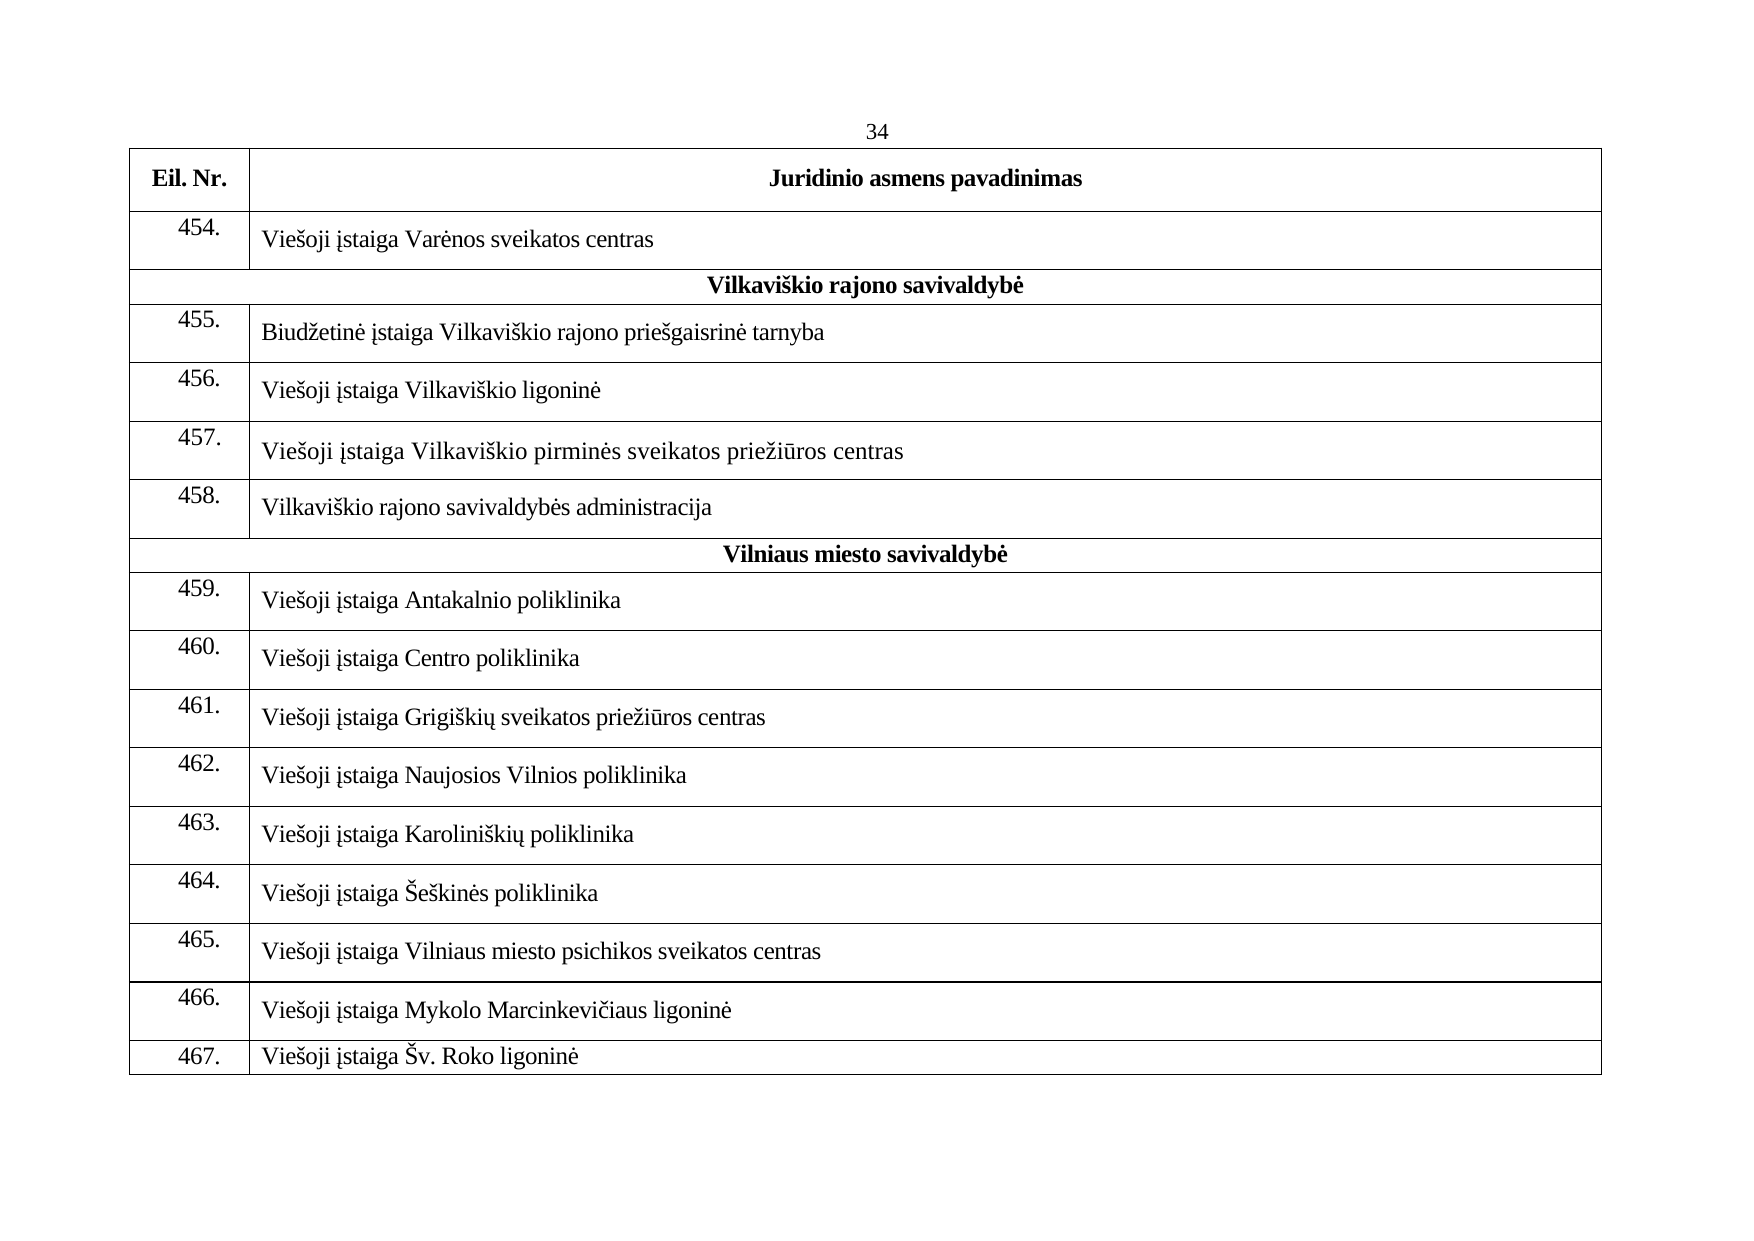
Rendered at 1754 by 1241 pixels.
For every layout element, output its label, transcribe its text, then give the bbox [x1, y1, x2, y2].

table_cell Biudžetinė įstaiga Vilkaviškio rajono priešgaisrinė tarnyba [250, 305, 1601, 362]
table_cell 454. [130, 212, 249, 269]
table_cell Vilkaviškio rajono savivaldybė [130, 270, 1601, 303]
table_cell 458. [130, 480, 249, 538]
table_cell Viešoji įstaiga Šeškinės poliklinika [250, 865, 1601, 923]
table_header Juridinio asmens pavadinimas [250, 149, 1601, 211]
table_cell 457. [130, 422, 249, 479]
table_cell Viešoji įstaiga Naujosios Vilnios poliklinika [250, 748, 1601, 806]
table_cell Viešoji įstaiga Mykolo Marcinkevičiaus ligoninė [250, 983, 1601, 1040]
table_cell Viešoji įstaiga Vilkaviškio pirminės sveikatos priežiūros centras [250, 422, 1601, 479]
table_header Eil. Nr. [130, 149, 249, 211]
table_cell 455. [130, 305, 249, 362]
table_cell 466. [130, 983, 249, 1040]
table_cell Viešoji įstaiga Vilkaviškio ligoninė [250, 363, 1601, 421]
table_cell 462. [130, 748, 249, 806]
table_cell Viešoji įstaiga Vilniaus miesto psichikos sveikatos centras [250, 924, 1601, 981]
table_cell 459. [130, 573, 249, 630]
table_cell 456. [130, 363, 249, 421]
table_cell 467. [130, 1041, 249, 1074]
table_cell Viešoji įstaiga Šv. Roko ligoninė [250, 1041, 1601, 1074]
table_cell 465. [130, 924, 249, 981]
table_cell Viešoji įstaiga Grigiškių sveikatos priežiūros centras [250, 690, 1601, 747]
table_cell 461. [130, 690, 249, 747]
table_cell Viešoji įstaiga Antakalnio poliklinika [250, 573, 1601, 630]
table_cell Vilniaus miesto savivaldybė [130, 539, 1601, 572]
table_cell 464. [130, 865, 249, 923]
table_cell 463. [130, 807, 249, 864]
table_cell Viešoji įstaiga Centro poliklinika [250, 631, 1601, 689]
table_cell Viešoji įstaiga Varėnos sveikatos centras [250, 212, 1601, 269]
table_cell 460. [130, 631, 249, 689]
table_cell Viešoji įstaiga Karoliniškių poliklinika [250, 807, 1601, 864]
table_cell Vilkaviškio rajono savivaldybės administracija [250, 480, 1601, 538]
